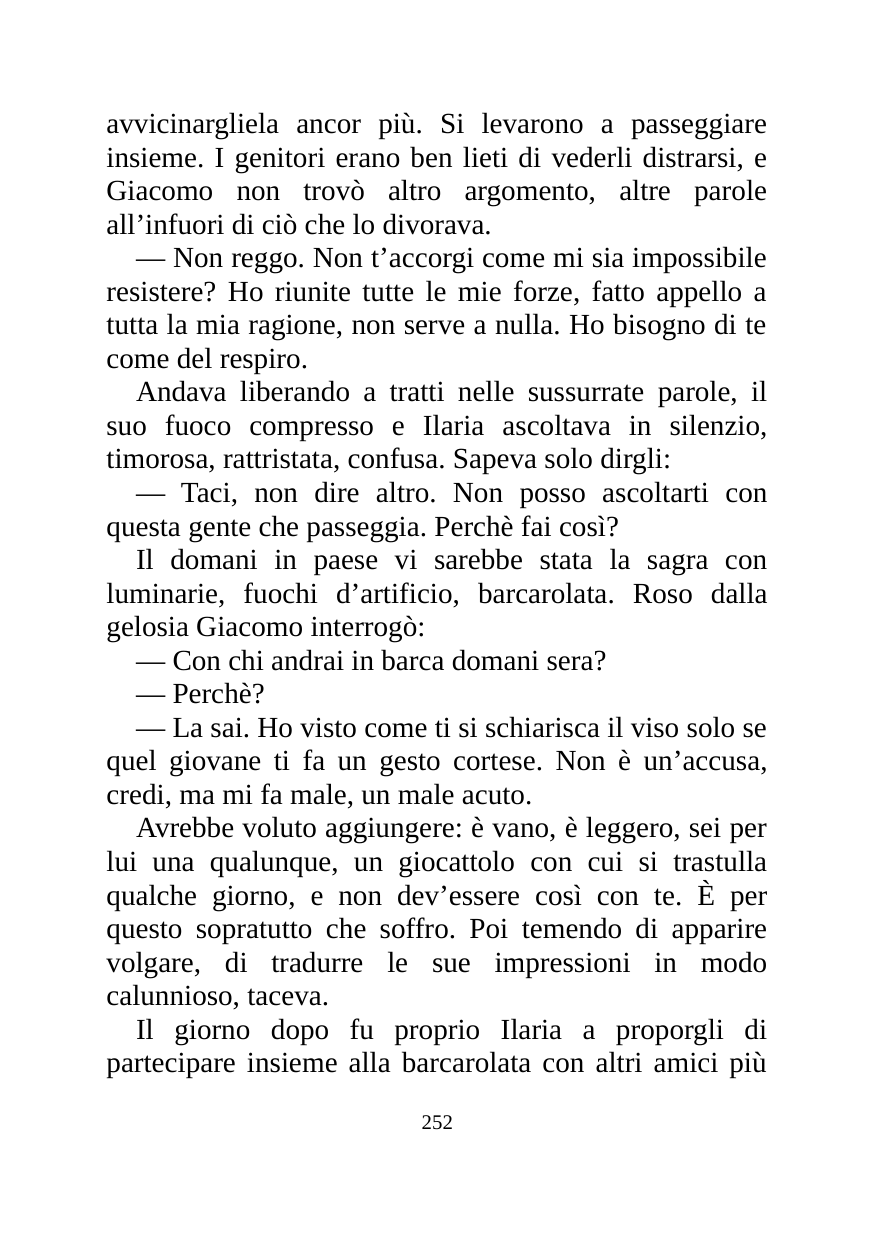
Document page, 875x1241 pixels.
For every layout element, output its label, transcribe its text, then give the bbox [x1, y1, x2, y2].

text avvicinargliela ancor più. Si levarono a passeggiare insieme. I genitori erano ben lieti di vederli distrarsi, e Giacomo non trovò altro argomento, altre parole all’infuori di ciò che lo divorava. [106, 106, 768, 240]
text — Non reggo. Non t’accorgi come mi sia impossibile resistere? Ho riunite tutte le mie forze, fatto appello a tutta la mia ragione, non serve a nulla. Ho bisogno di te come del respiro. [106, 240, 768, 374]
text — La sai. Ho visto come ti si schiarisca il viso solo se quel giovane ti fa un gesto cortese. Non è un’accusa, credi, ma mi fa male, un male acuto. [106, 710, 768, 811]
text — Con chi andrai in barca domani sera? [106, 643, 768, 676]
text — Perchè? [106, 676, 768, 710]
text Avrebbe voluto aggiungere: è vano, è leggero, sei per lui una qualunque, un giocattolo con cui si trastulla qualche giorno, e non dev’essere così con te. È per questo sopratutto che soffro. Poi temendo di apparire volgare, di tradurre le sue impressioni in modo calunnioso, taceva. [106, 811, 768, 1012]
text Il giorno dopo fu proprio Ilaria a proporgli di partecipare insieme alla barcarolata con altri amici più [106, 1012, 768, 1079]
text Andava liberando a tratti nelle sussurrate parole, il suo fuoco compresso e Ilaria ascoltava in silenzio, timorosa, rattristata, confusa. Sapeva solo dirgli: [106, 374, 768, 475]
text Il domani in paese vi sarebbe stata la sagra con luminarie, fuochi d’artificio, barcarolata. Roso dalla gelosia Giacomo interrogò: [106, 542, 768, 643]
text — Taci, non dire altro. Non posso ascoltarti con questa gente che passeggia. Perchè fai così? [106, 475, 768, 542]
